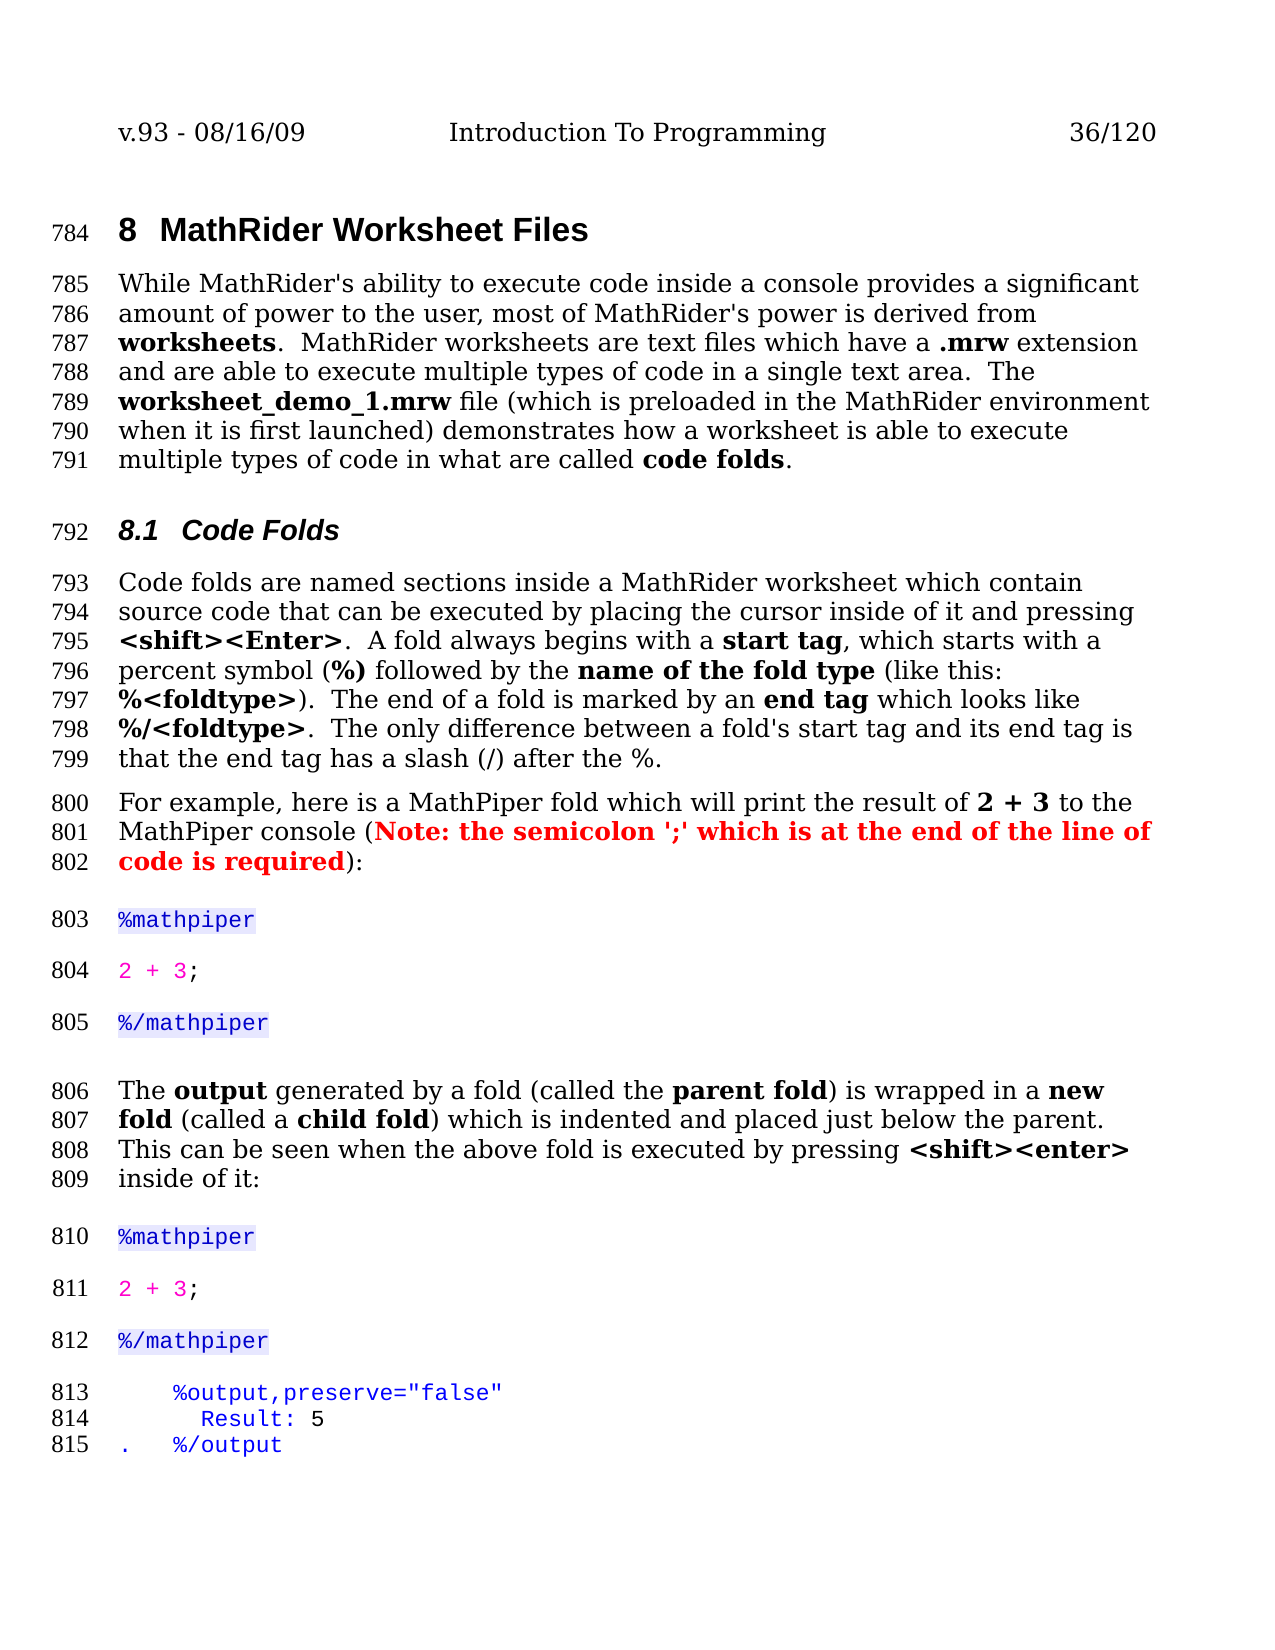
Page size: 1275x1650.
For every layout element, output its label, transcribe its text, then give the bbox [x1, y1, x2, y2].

subtitle Code Folds [118, 513, 1157, 547]
text Result: 5 [118, 1407, 1157, 1433]
text %mathpiper [118, 908, 1157, 934]
text %output,preserve="false" [118, 1381, 1157, 1407]
text %/mathpiper [118, 1329, 1157, 1355]
subtitle MathRider Worksheet Files [118, 210, 1157, 248]
text For example, here is a MathPiper fold which will print the result of 2 + 3 to the MathPiper console (Note: the semicolon ';' which is at the end of the line of code is required): [118, 788, 1157, 876]
text Code folds are named sections inside a MathRider worksheet which contain source code that can be executed by placing the cursor inside of it and pressing <shift><Enter>. A fold always begins with a start tag, which starts with a percent symbol (%) followed by the name of the fold type (like this: %<foldtype>). The end of a fold is marked by an end tag which looks like %/<foldtype>. The only difference between a fold's start tag and its end tag is that the end tag has a slash (/) after the %. [118, 568, 1157, 773]
text . %/output [118, 1433, 1157, 1459]
text 2 + 3; [118, 1277, 1157, 1303]
text %/mathpiper [118, 1012, 1157, 1038]
text 2 + 3; [118, 960, 1157, 986]
text The output generated by a fold (called the parent fold) is wrapped in a new fold (called a child fold) which is indented and placed just below the parent. This can be seen when the above fold is executed by pressing <shift><enter> inside of it: [118, 1076, 1157, 1193]
text %mathpiper [118, 1225, 1157, 1251]
text While MathRider's ability to execute code inside a console provides a significant amount of power to the user, most of MathRider's power is derived from worksheets. MathRider worksheets are text files which have a .mrw extension and are able to execute multiple types of code in a single text area. The worksheet_demo_1.mrw file (which is preloaded in the MathRider environment when it is first launched) demonstrates how a worksheet is able to execute multiple types of code in what are called code folds. [118, 269, 1157, 474]
